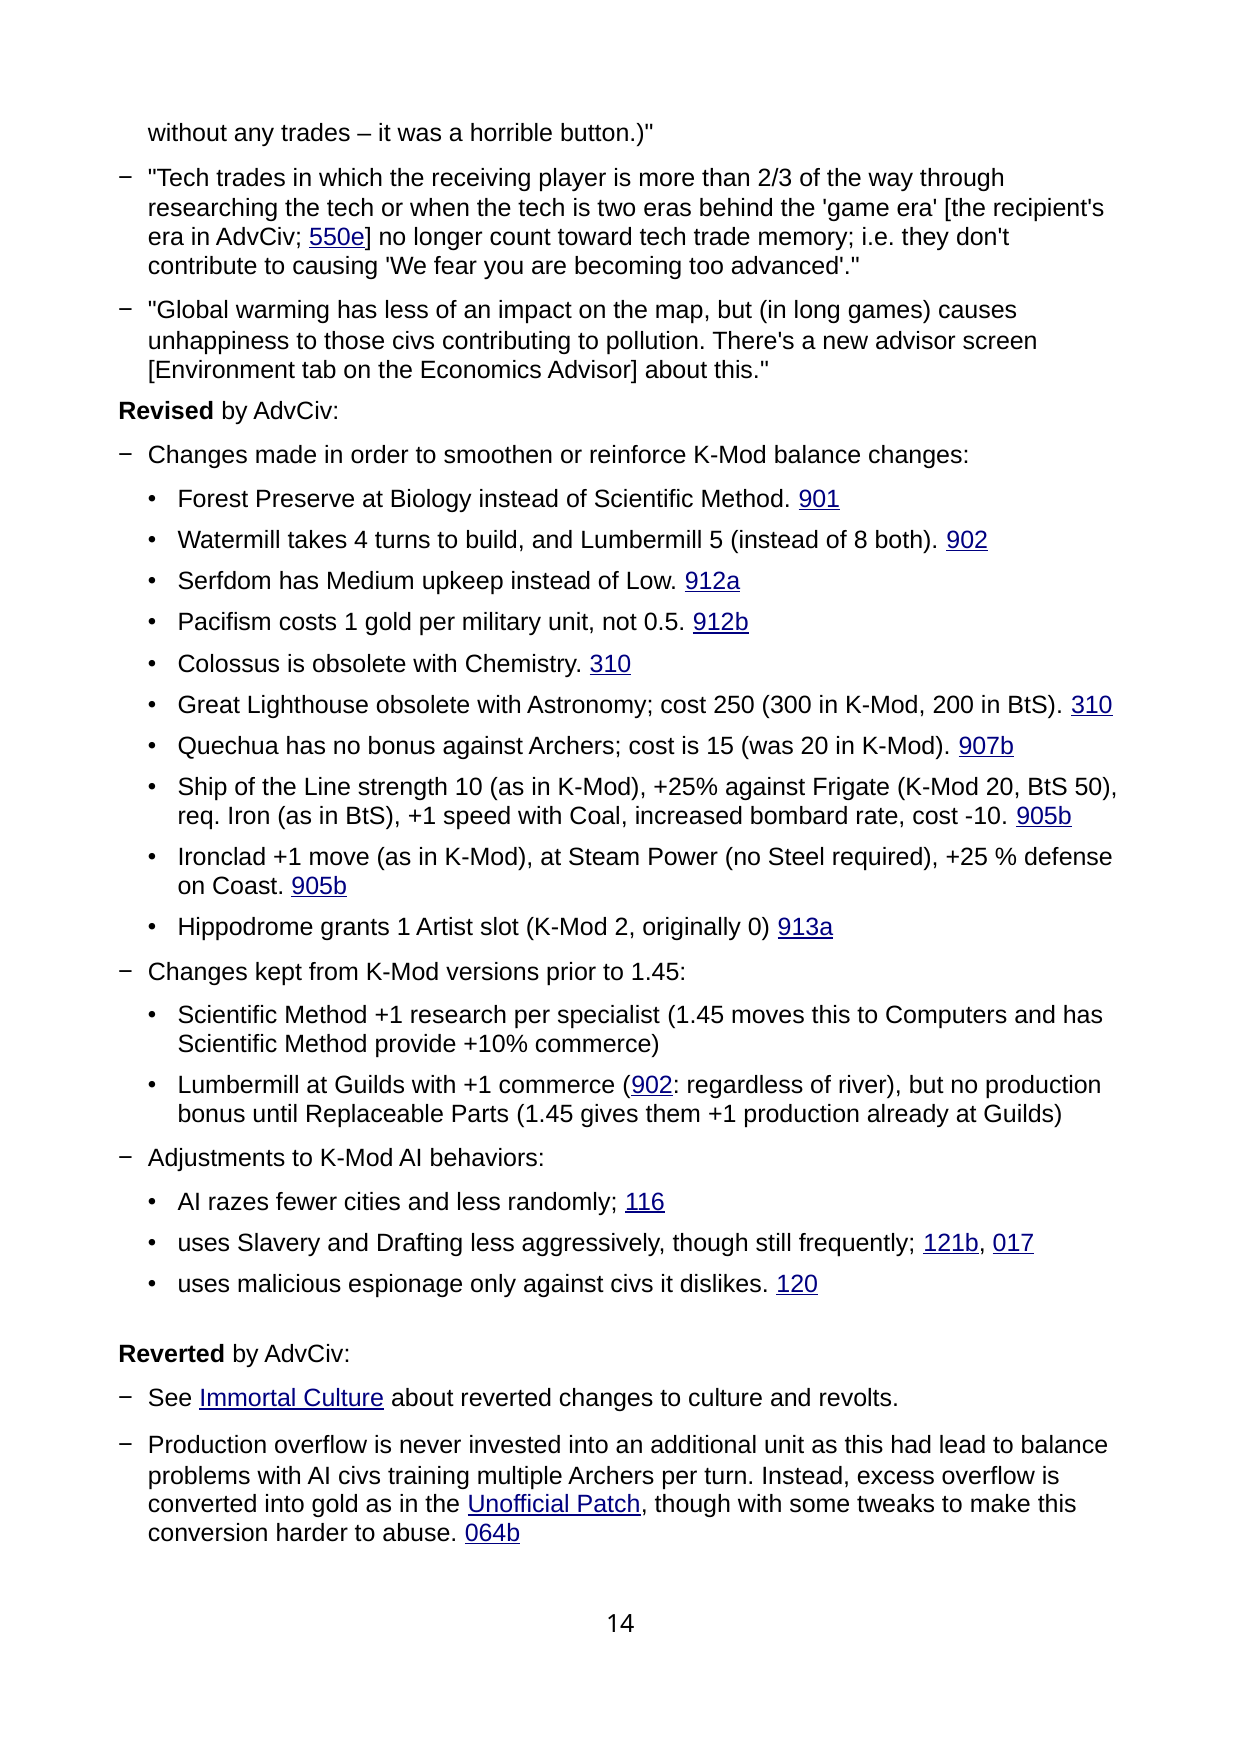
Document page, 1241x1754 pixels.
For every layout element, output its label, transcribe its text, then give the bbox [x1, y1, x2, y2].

list Great Lighthouse obsolete with Astronomy; cost 250 (300 in K-Mod, 200 in BtS). 310 [148, 690, 1122, 719]
list "Global warming has less of an impact on the map, but (in long games) causes unhappiness to those civs contributing to pollution. There's a new advisor screen [Environment tab on the Economics Advisor] about this." [118, 292, 1122, 383]
list Colossus is obsolete with Chemistry. 310 [148, 648, 1122, 677]
list Ironclad +1 move (as in K-Mod), at Steam Power (no Steel required), +25 % defense on Coast. 905b [148, 842, 1122, 900]
list Adjustments to K-Mod AI behaviors: [118, 1140, 1122, 1174]
list Pacifism costs 1 gold per military unit, not 0.5. 912b [148, 607, 1122, 636]
text Revised by AdvCiv: [118, 396, 1122, 425]
list Serfdom has Medium upkeep instead of Low. 912a [148, 566, 1122, 595]
list uses malicious espionage only against civs it dislikes. 120 [148, 1269, 1122, 1298]
list Quechua has no bonus against Archers; cost is 15 (was 20 in K-Mod). 907b [148, 731, 1122, 760]
list uses Slavery and Drafting less aggressively, though still frequently; 121b, 017 [148, 1228, 1122, 1257]
list Ship of the Line strength 10 (as in K-Mod), +25% against Frigate (K-Mod 20, BtS 50), req. Iron (as in BtS), +1 speed with Coal, increased bombard rate, cost -10. 905b [148, 772, 1122, 830]
list without any trades – it was a horrible button.)" [118, 118, 1122, 147]
list "Tech trades in which the receiving player is more than 2/3 of the way through researching the tech or when the tech is two eras behind the 'game era' [the recipient's era in AdvCiv; 550e] no longer count toward tech trade memory; i.e. they don't contribute to causing 'We fear you are becoming too advanced'." [118, 159, 1122, 279]
list Changes made in order to smoothen or reinforce K-Mod balance changes: [118, 437, 1122, 471]
list Lumbermill at Guilds with +1 commerce (902: regardless of river), but no production bonus until Replaceable Parts (1.45 gives them +1 production already at Guilds) [148, 1070, 1122, 1128]
list Hippodrome grants 1 Artist slot (K-Mod 2, originally 0) 913a [148, 912, 1122, 941]
text Reverted by AdvCiv: [118, 1310, 1122, 1368]
list See Immortal Culture about reverted changes to culture and revolts. [118, 1380, 1122, 1414]
list Watermill takes 4 turns to build, and Lumbermill 5 (instead of 8 both). 902 [148, 525, 1122, 554]
list Forest Preserve at Biology instead of Scientific Method. 901 [148, 483, 1122, 512]
list Scientific Method +1 research per specialist (1.45 moves this to Computers and has Scientific Method provide +10% commerce) [148, 1000, 1122, 1058]
list Changes kept from K-Mod versions prior to 1.45: [118, 953, 1122, 988]
list Production overflow is never invested into an additional unit as this had lead to balance problems with AI civs training multiple Archers per turn. Instead, excess overflow is converted into gold as in the Unofficial Patch, though with some tweaks to make this conversion harder to abuse. 064b [118, 1427, 1122, 1547]
list AI razes fewer cities and less randomly; 116 [148, 1186, 1122, 1215]
